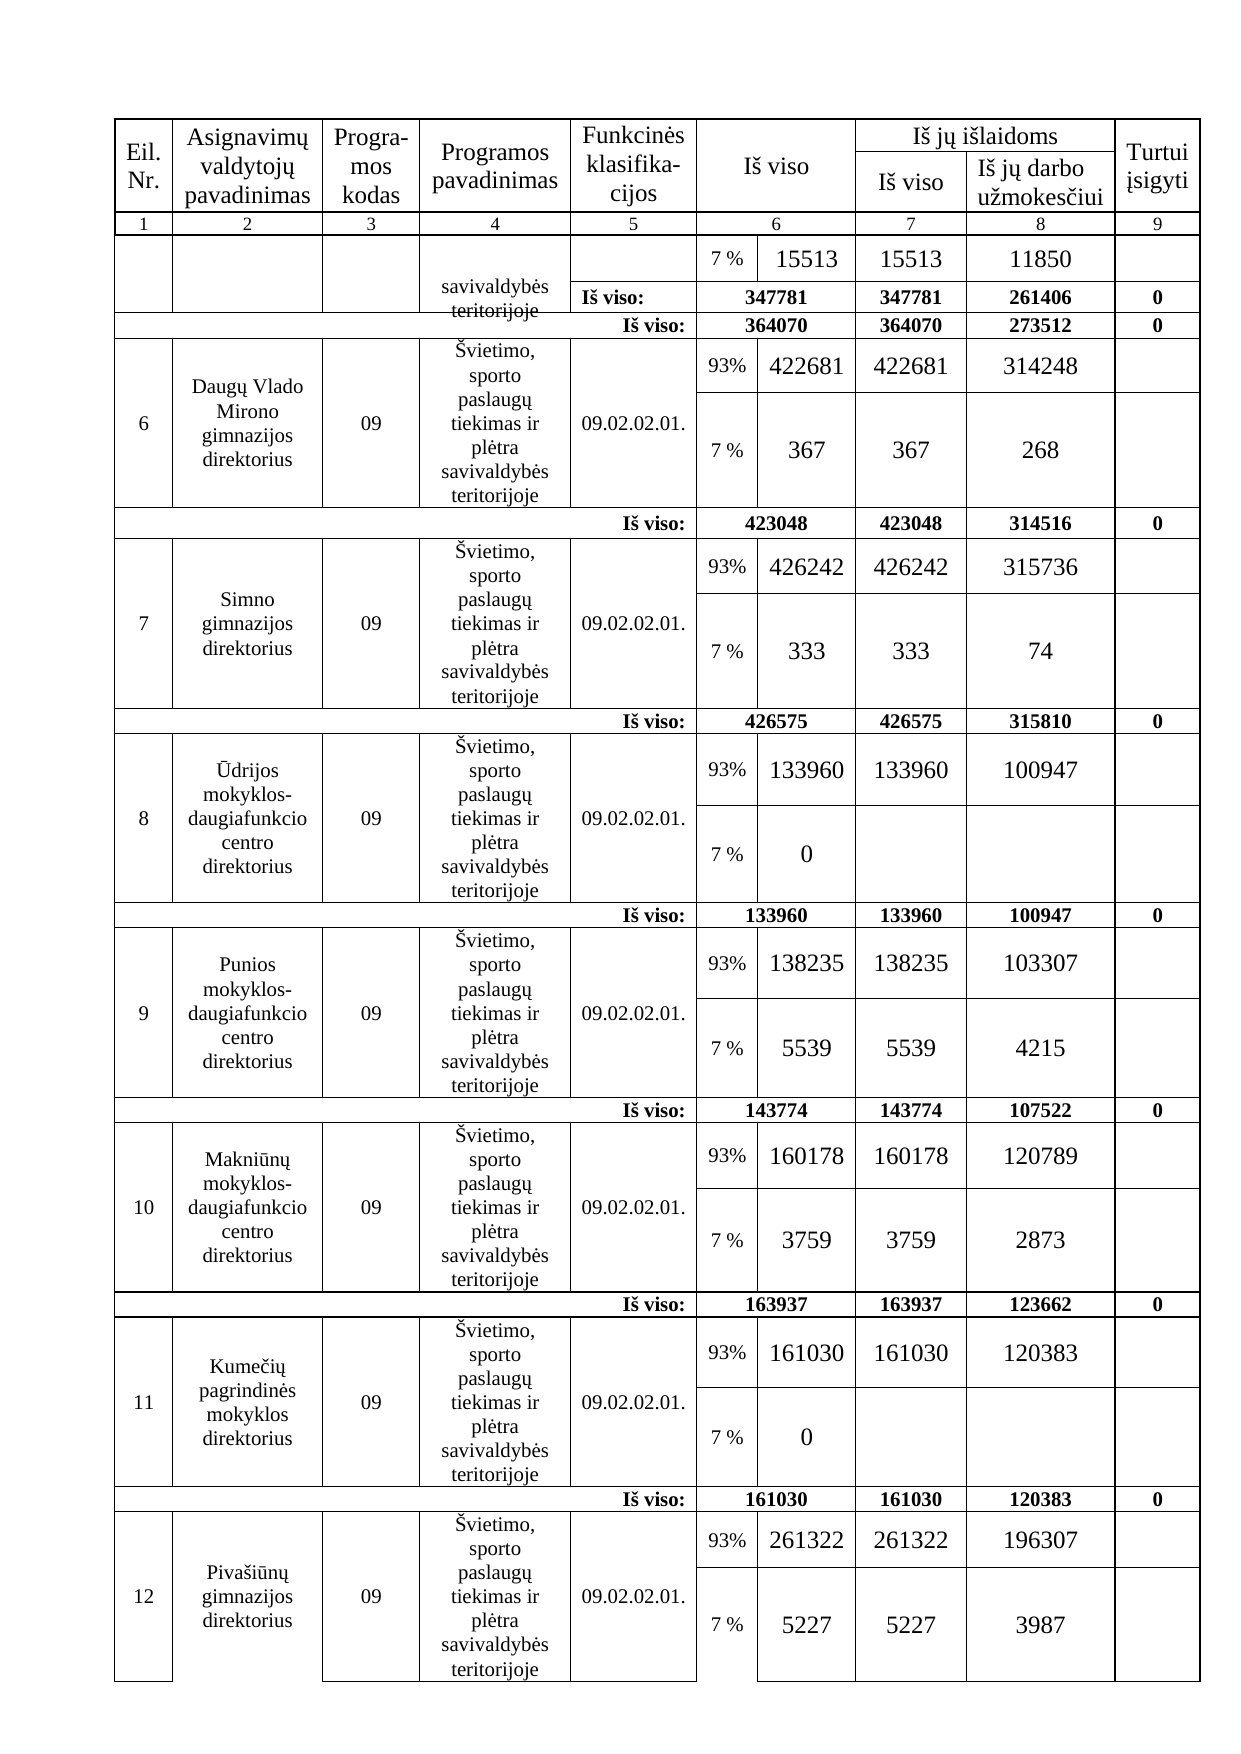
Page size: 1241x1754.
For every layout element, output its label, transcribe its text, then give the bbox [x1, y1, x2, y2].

table_cell 268 [967, 393, 1114, 507]
table_cell 426575 [697, 709, 855, 733]
table_cell 6 [115, 339, 172, 507]
table_cell 133960 [697, 903, 855, 927]
table_cell 09.02.02.01. [571, 928, 696, 1097]
table_cell 347781 [697, 282, 855, 312]
table_cell 347781 [856, 282, 966, 312]
table_cell Iš viso: [115, 1098, 696, 1122]
table_cell Daugų Vlado Mirono gimnazijos direktorius [173, 339, 322, 507]
table_cell 3759 [758, 1189, 855, 1291]
table_cell 261322 [758, 1512, 855, 1567]
table_header Eil. Nr. [116, 120, 172, 211]
table_cell 426575 [856, 709, 966, 733]
table_header Programos pavadinimas [420, 120, 570, 211]
table_cell [1116, 1388, 1199, 1486]
table_cell 3759 [856, 1189, 966, 1291]
table_cell 7 % [697, 393, 757, 507]
table_cell 426242 [856, 539, 966, 593]
table_cell 0 [758, 1388, 855, 1486]
table_cell 423048 [697, 508, 855, 538]
table_cell 09.02.02.01. [571, 339, 696, 507]
table_cell 138235 [758, 928, 855, 998]
table_cell 15513 [758, 236, 855, 281]
table_cell 3987 [967, 1568, 1114, 1681]
table_cell 09 [323, 1318, 419, 1486]
table_cell 9 [115, 928, 172, 1097]
table_header Iš jų išlaidoms [856, 120, 1114, 151]
table_header Asignavimų valdytojų pavadinimas [173, 120, 322, 211]
table_cell [1116, 806, 1199, 902]
table_cell 100947 [967, 903, 1114, 927]
table_cell 93% [697, 734, 757, 804]
table_cell 133960 [856, 734, 966, 804]
table_cell [571, 236, 696, 281]
table_cell Švietimo, sporto paslaugų tiekimas ir plėtra savivaldybės teritorijoje [420, 339, 570, 507]
table_cell 133960 [856, 903, 966, 927]
table_cell Iš viso: [115, 903, 696, 927]
table_cell 93% [697, 1318, 757, 1387]
table_cell 100947 [967, 734, 1114, 804]
table_cell 333 [856, 594, 966, 708]
table_cell 09 [323, 734, 419, 902]
table_cell 8 [967, 213, 1114, 234]
table_cell Iš viso [856, 152, 966, 211]
table_cell 5539 [856, 999, 966, 1097]
table_cell [1116, 999, 1199, 1097]
table_cell 422681 [758, 339, 855, 392]
table_cell 8 [115, 734, 172, 902]
table_cell Iš viso: [115, 1487, 696, 1511]
table_cell 364070 [856, 313, 966, 337]
table_cell 5227 [758, 1568, 855, 1681]
table_cell 133960 [758, 734, 855, 804]
table_cell 7 % [697, 999, 757, 1097]
table_header Iš viso [697, 120, 855, 211]
table_cell 3 [323, 213, 419, 234]
table_cell 12 [115, 1512, 172, 1681]
table_cell Švietimo, sporto paslaugų tiekimas ir plėtra savivaldybės teritorijoje [420, 1123, 570, 1291]
table_cell 143774 [697, 1098, 855, 1122]
table_cell 422681 [856, 339, 966, 392]
table_cell 4215 [967, 999, 1114, 1097]
table_cell [1116, 734, 1199, 804]
table_cell 0 [1116, 1293, 1199, 1316]
table_cell Punios mokyklos-daugiafunkcio centro direktorius [173, 928, 322, 1097]
table_cell 5 [571, 213, 696, 234]
table_cell 09.02.02.01. [571, 539, 696, 708]
table_cell 93% [697, 928, 757, 998]
table_cell Švietimo, sporto paslaugų tiekimas ir plėtra savivaldybės teritorijoje [420, 734, 570, 902]
table_cell 314248 [967, 339, 1114, 392]
table_cell [967, 806, 1114, 902]
table_cell 161030 [697, 1487, 855, 1511]
table_cell [1116, 1568, 1199, 1681]
table_cell [856, 1388, 966, 1486]
table_cell Iš viso: [571, 282, 696, 312]
table_cell 7 % [697, 594, 757, 708]
table_cell 7 % [697, 1568, 757, 1681]
table_cell 09 [323, 928, 419, 1097]
table_cell 5539 [758, 999, 855, 1097]
table_cell [115, 236, 172, 312]
table_cell 261406 [967, 282, 1114, 312]
table_cell 107522 [967, 1098, 1114, 1122]
table_cell 315810 [967, 709, 1114, 733]
table_cell 273512 [967, 313, 1114, 337]
table_cell 120383 [967, 1487, 1114, 1511]
table_cell [1116, 1512, 1199, 1567]
table_cell 103307 [967, 928, 1114, 998]
table_cell Kumečių pagrindinės mokyklos direktorius [173, 1318, 322, 1486]
table_cell 9 [1116, 213, 1199, 234]
table_cell [967, 1388, 1114, 1486]
table_cell 161030 [856, 1487, 966, 1511]
table_cell 74 [967, 594, 1114, 708]
table_cell [1116, 339, 1199, 392]
table_cell 0 [1116, 903, 1199, 927]
table_cell 161030 [758, 1318, 855, 1387]
table_cell 0 [1116, 508, 1199, 538]
table_cell 367 [758, 393, 855, 507]
table_cell Švietimo, sporto paslaugų tiekimas ir plėtra savivaldybės teritorijoje [420, 928, 570, 1097]
table_cell savivaldybės teritorijoje [420, 236, 570, 312]
table_header Turtui įsigyti [1116, 120, 1199, 211]
table_cell 161030 [856, 1318, 966, 1387]
table_cell 163937 [697, 1293, 855, 1316]
table_cell 160178 [758, 1123, 855, 1187]
table_cell 6 [697, 213, 855, 234]
table_cell 1 [116, 213, 172, 234]
table_cell Švietimo, sporto paslaugų tiekimas ir plėtra savivaldybės teritorijoje [420, 539, 570, 708]
table_cell 123662 [967, 1293, 1114, 1316]
table_cell 423048 [856, 508, 966, 538]
table_cell 138235 [856, 928, 966, 998]
table_cell 11850 [967, 236, 1114, 281]
table_cell 7 [115, 539, 172, 708]
table_cell [173, 236, 322, 312]
table_cell Ūdrijos mokyklos-daugiafunkcio centro direktorius [173, 734, 322, 902]
table_cell Makniūnų mokyklos-daugiafunkcio centro direktorius [173, 1123, 322, 1291]
table_header Progra-mos kodas [323, 120, 419, 211]
table_header Funkcinės klasifika-cijos kodas [571, 120, 696, 211]
table_cell Iš viso: [115, 1293, 696, 1316]
table_cell 364070 [697, 313, 855, 337]
table_cell 333 [758, 594, 855, 708]
table_cell 314516 [967, 508, 1114, 538]
table_cell 0 [1116, 709, 1199, 733]
table_cell Švietimo, sporto paslaugų tiekimas ir plėtra savivaldybės teritorijoje [420, 1318, 570, 1486]
table_cell 7 % [697, 236, 757, 281]
table_cell 7 % [697, 1189, 757, 1291]
table_cell 09 [323, 1123, 419, 1291]
table_cell Iš jų darbo užmokesčiui [967, 152, 1114, 211]
table_cell Simno gimnazijos direktorius [173, 539, 322, 708]
table_cell 7 % [697, 806, 757, 902]
table_cell [1116, 1318, 1199, 1387]
table_cell [856, 806, 966, 902]
table_cell Iš viso: [115, 508, 696, 538]
table_cell [1116, 1123, 1199, 1187]
table_cell 93% [697, 1123, 757, 1187]
table_cell 09 [323, 1512, 419, 1681]
table_cell Švietimo, sporto paslaugų tiekimas ir plėtra savivaldybės teritorijoje [420, 1512, 570, 1681]
table_cell 2873 [967, 1189, 1114, 1291]
table_cell 160178 [856, 1123, 966, 1187]
table_cell [1116, 928, 1199, 998]
table_cell 09.02.02.01. [571, 734, 696, 902]
table_cell 426242 [758, 539, 855, 593]
table_cell 11 [115, 1318, 172, 1486]
table_cell 15513 [856, 236, 966, 281]
table_cell 93% [697, 339, 757, 392]
table_cell [323, 236, 419, 312]
table_cell Pivašiūnų gimnazijos direktorius [173, 1512, 322, 1681]
table_cell [1116, 539, 1199, 593]
table_cell [1116, 1189, 1199, 1291]
table_cell 120789 [967, 1123, 1114, 1187]
table_cell 93% [697, 1512, 757, 1567]
table_cell 143774 [856, 1098, 966, 1122]
table_cell 0 [1116, 313, 1199, 337]
table_cell 2 [173, 213, 322, 234]
table_cell 10 [115, 1123, 172, 1291]
table_cell 7 [856, 213, 966, 234]
table_cell Iš viso: [115, 313, 696, 337]
table_cell 0 [1116, 1487, 1199, 1511]
table_cell 0 [1116, 282, 1199, 312]
table_cell 09.02.02.01. [571, 1512, 696, 1681]
table_cell 5227 [856, 1568, 966, 1681]
table_cell Iš viso: [115, 709, 696, 733]
table_cell 09 [323, 539, 419, 708]
table_cell 367 [856, 393, 966, 507]
table_cell 09 [323, 339, 419, 507]
table_cell [1116, 594, 1199, 708]
table_cell 315736 [967, 539, 1114, 593]
table_cell 261322 [856, 1512, 966, 1567]
table_cell 0 [1116, 1098, 1199, 1122]
table_cell [1116, 393, 1199, 507]
table_cell 7 % [697, 1388, 757, 1486]
table_cell 09.02.02.01. [571, 1318, 696, 1486]
table_cell 196307 [967, 1512, 1114, 1567]
table_cell [1116, 236, 1199, 281]
table_cell 4 [420, 213, 570, 234]
table_cell 93% [697, 539, 757, 593]
table_cell 09.02.02.01. [571, 1123, 696, 1291]
table_cell 120383 [967, 1318, 1114, 1387]
table_cell 0 [758, 806, 855, 902]
table_cell 163937 [856, 1293, 966, 1316]
